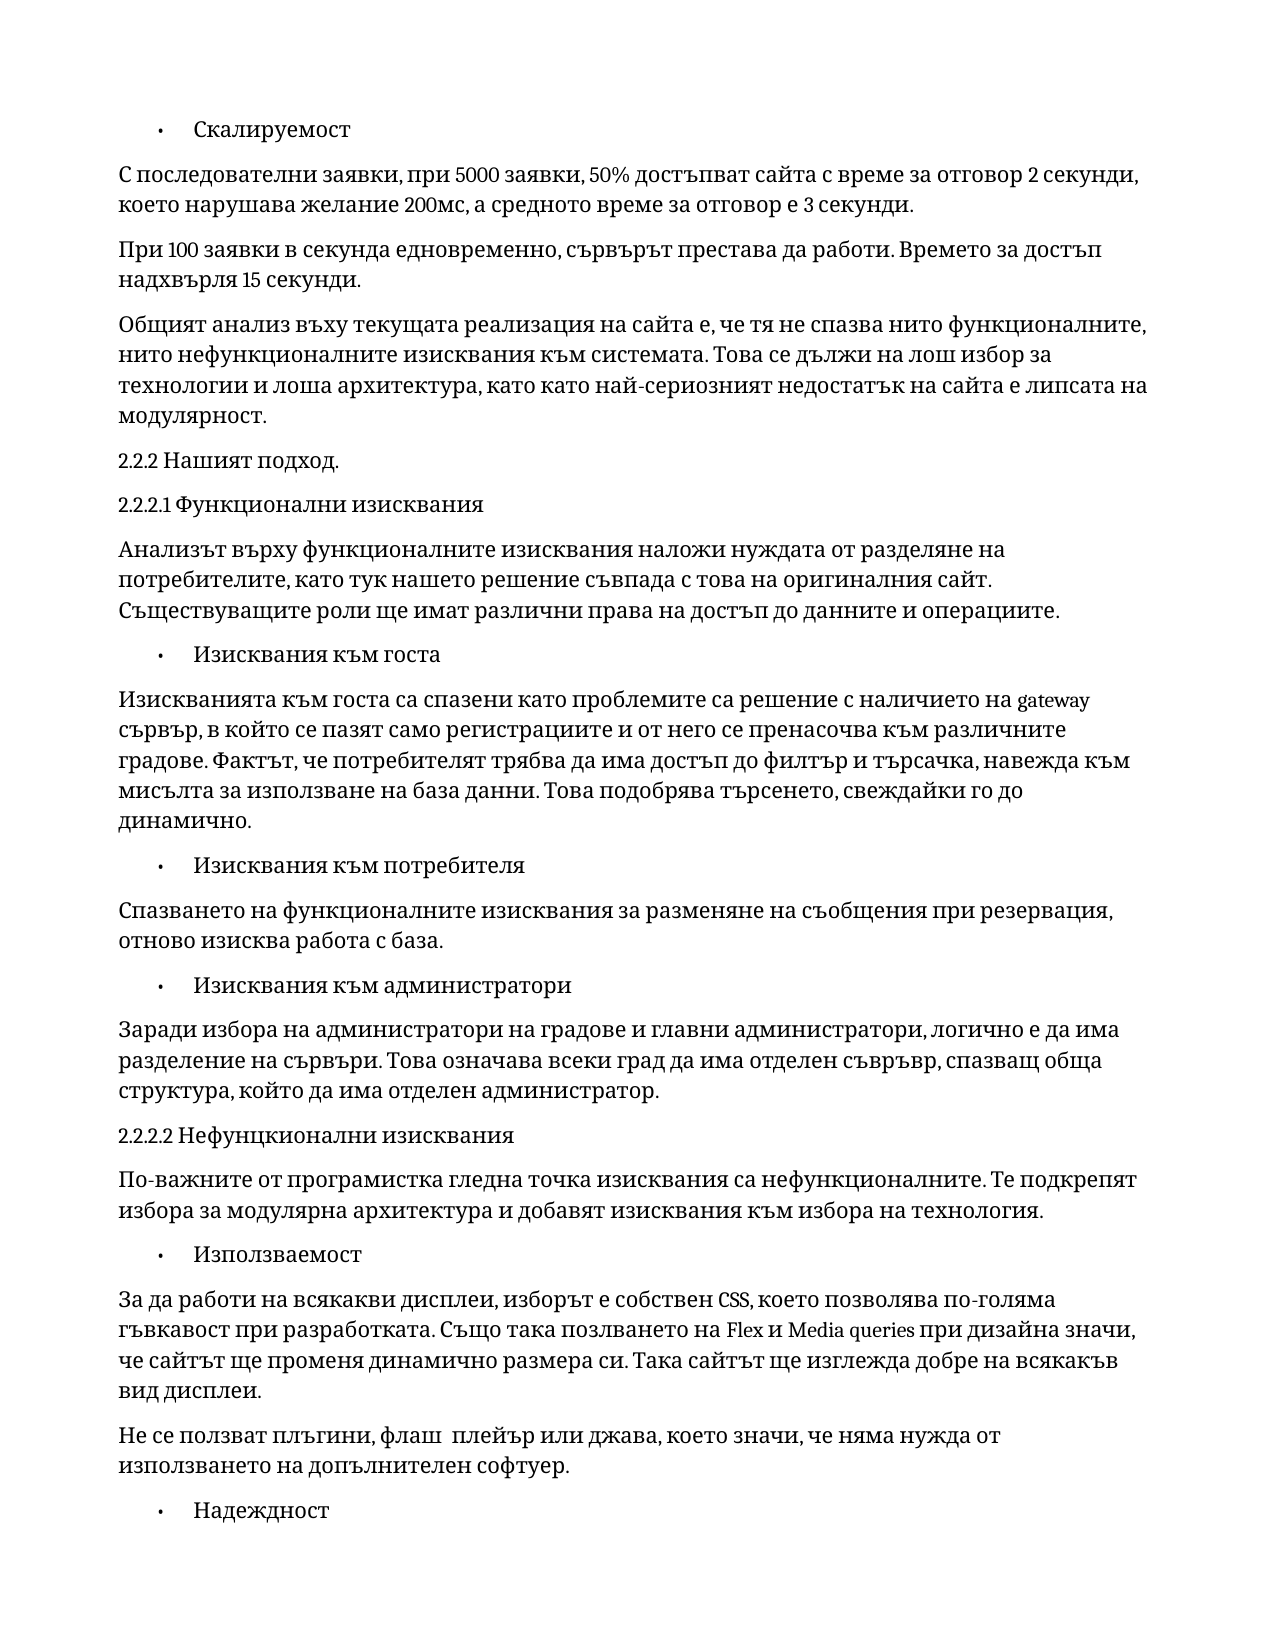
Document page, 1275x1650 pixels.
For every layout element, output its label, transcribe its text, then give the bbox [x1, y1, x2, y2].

text Заради избора на администратори на градове и главни администратори, логично е да има разделение на сървъри. Това означава всеки град да има отделен съвръвр, спазващ обща структура, който да има отделен администратор. [118, 1018, 1157, 1104]
text За да работи на всякакви дисплеи, изборът е собствен CSS, което позволява по-голяма гъвкавост при разработката. Също така позлването на Flex и Media queries при дизайна значи, че сайтът ще променя динамично размера си. Така сайтът ще изглежда добре на всякакъв вид дисплеи. [118, 1288, 1157, 1404]
text При 100 заявки в секунда едновременно, сървърът престава да работи. Времето за достъп надхвърля 15 секунди. [118, 238, 1157, 293]
list Надеждност [156, 1498, 1157, 1523]
text Не се ползват плъгини, флаш плейър или джава, което значи, че няма нужда от използването на допълнителен софтуер. [118, 1423, 1157, 1479]
text Общият анализ въху текущата реализация на сайта е, че тя не спазва нито функционалните, нито нефункционалните изисквания към системата. Това се дължи на лош избор за технологии и лоша архитектура, като като най-сериозният недостатък на сайта е липсата на модулярност. [118, 313, 1157, 429]
list Изисквания към администратори [156, 973, 1157, 998]
text 2.2.2.1 Функционални изисквания [118, 493, 1157, 518]
text 2.2.2.2 Нефунцкионални изисквания [118, 1123, 1157, 1148]
text С последователни заявки, при 5000 заявки, 50% достъпват сайта с време за отговор 2 секунди, което нарушава желание 200мс, а средното време за отговор е 3 секунди. [118, 163, 1157, 218]
list Изисквания към потребителя [156, 853, 1157, 879]
text 2.2.2 Нашият подход. [118, 448, 1157, 473]
text Изискванията към госта са спазени като проблемите са решение с наличието на gateway сървър, в който се пазят само регистрациите и от него се пренасочва към различните градове. Фактът, че потребителят трябва да има достъп до филтър и търсачка, навежда към мисълта за използване на база данни. Това подобрява търсенето, свеждайки го до динамично. [118, 688, 1157, 834]
list Скалируемост [156, 118, 1157, 143]
text Анализът върху функционалните изисквания наложи нуждата от разделяне на потребителите, като тук нашето решение съвпада с това на оригиналния сайт. Съществуващите роли ще имат различни права на достъп до данните и операциите. [118, 538, 1157, 623]
list Използваемост [156, 1243, 1157, 1268]
text Спазването на функционалните изисквания за разменяне на съобщения при резервация, отново изисква работа с база. [118, 898, 1157, 954]
list Изисквания към госта [156, 643, 1157, 668]
text По-важните от програмистка гледна точка изисквания са нефункционалните. Те подкрепят избора за модулярна архитектура и добавят изисквания към избора на технология. [118, 1168, 1157, 1223]
